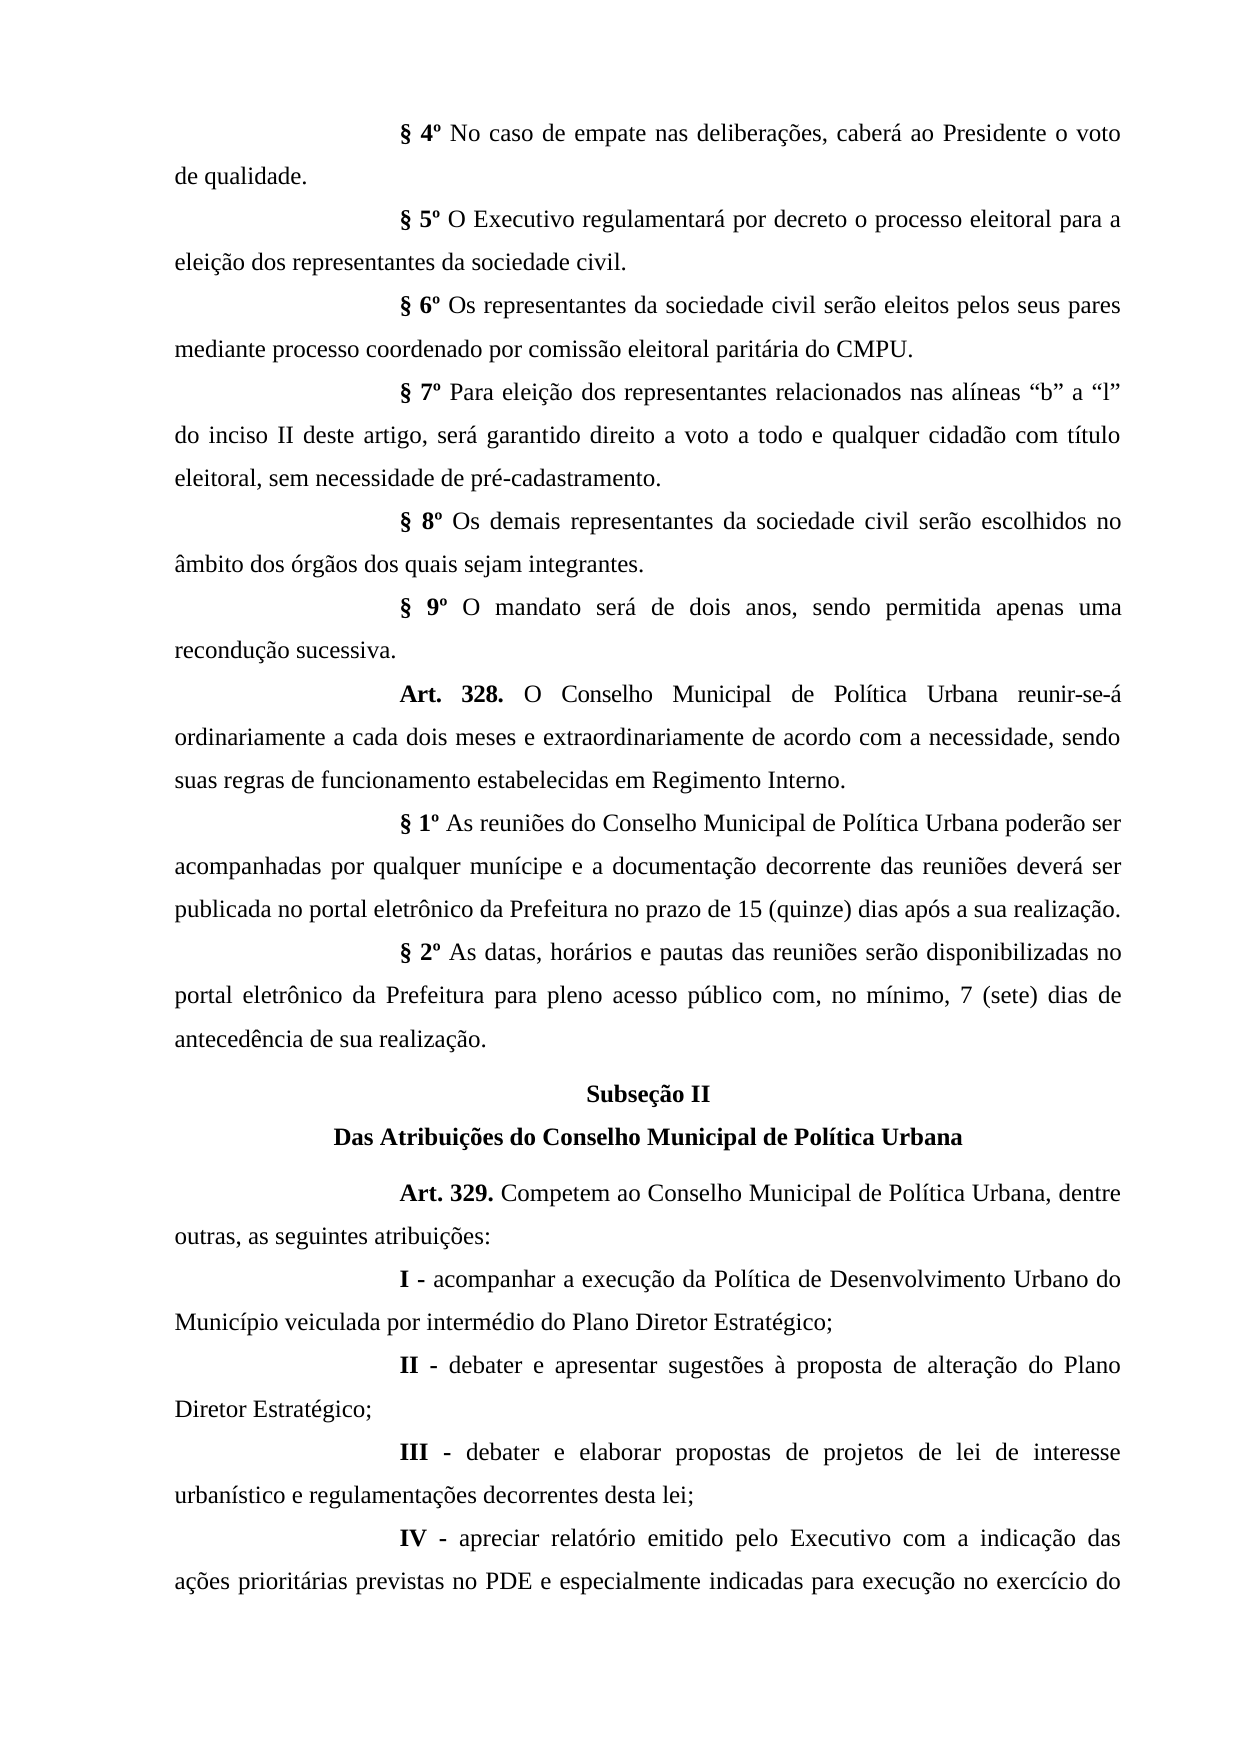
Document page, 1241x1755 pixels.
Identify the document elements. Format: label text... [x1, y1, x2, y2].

text IV - apreciar relatório emitido pelo Executivo com a indicação das ações prioritárias previstas no PDE e especialmente indicadas para execução no exercício do [174, 1523, 1122, 1595]
text Art. 329. Competem ao Conselho Municipal de Política Urbana, dentre outras, as seguintes atribuições: [174, 1178, 1122, 1250]
text Subseção II [174, 1079, 1122, 1108]
text § 1º As reuniões do Conselho Municipal de Política Urbana poderão ser acompanhadas por qualquer munícipe e a documentação decorrente das reuniões deverá ser publicada no portal eletrônico da Prefeitura no prazo de 15 (quinze) dias após a sua realização. [174, 808, 1122, 923]
text § 5º O Executivo regulamentará por decreto o processo eleitoral para a eleição dos representantes da sociedade civil. [174, 204, 1122, 276]
text § 8º Os demais representantes da sociedade civil serão escolhidos no âmbito dos órgãos dos quais sejam integrantes. [174, 506, 1122, 578]
text § 6º Os representantes da sociedade civil serão eleitos pelos seus pares mediante processo coordenado por comissão eleitoral paritária do CMPU. [174, 291, 1122, 362]
text Das Atribuições do Conselho Municipal de Política Urbana [174, 1122, 1122, 1151]
text II - debater e apresentar sugestões à proposta de alteração do Plano Diretor Estratégico; [174, 1351, 1122, 1422]
text § 7º Para eleição dos representantes relacionados nas alíneas “b” a “l” do inciso II deste artigo, será garantido direito a voto a todo e qualquer cidadão com título eleitoral, sem necessidade de pré-cadastramento. [174, 377, 1122, 492]
text Art. 328. O Conselho Municipal de Política Urbana reunir-se-á ordinariamente a cada dois meses e extraordinariamente de acordo com a necessidade, sendo suas regras de funcionamento estabelecidas em Regimento Interno. [174, 679, 1122, 794]
text I - acompanhar a execução da Política de Desenvolvimento Urbano do Município veiculada por intermédio do Plano Diretor Estratégico; [174, 1264, 1122, 1336]
text § 4º No caso de empate nas deliberações, caberá ao Presidente o voto de qualidade. [174, 118, 1122, 190]
text § 2º As datas, horários e pautas das reuniões serão disponibilizadas no portal eletrônico da Prefeitura para pleno acesso público com, no mínimo, 7 (sete) dias de antecedência de sua realização. [174, 937, 1122, 1052]
text § 9º O mandato será de dois anos, sendo permitida apenas uma recondução sucessiva. [174, 592, 1122, 664]
text III - debater e elaborar propostas de projetos de lei de interesse urbanístico e regulamentações decorrentes desta lei; [174, 1437, 1122, 1509]
